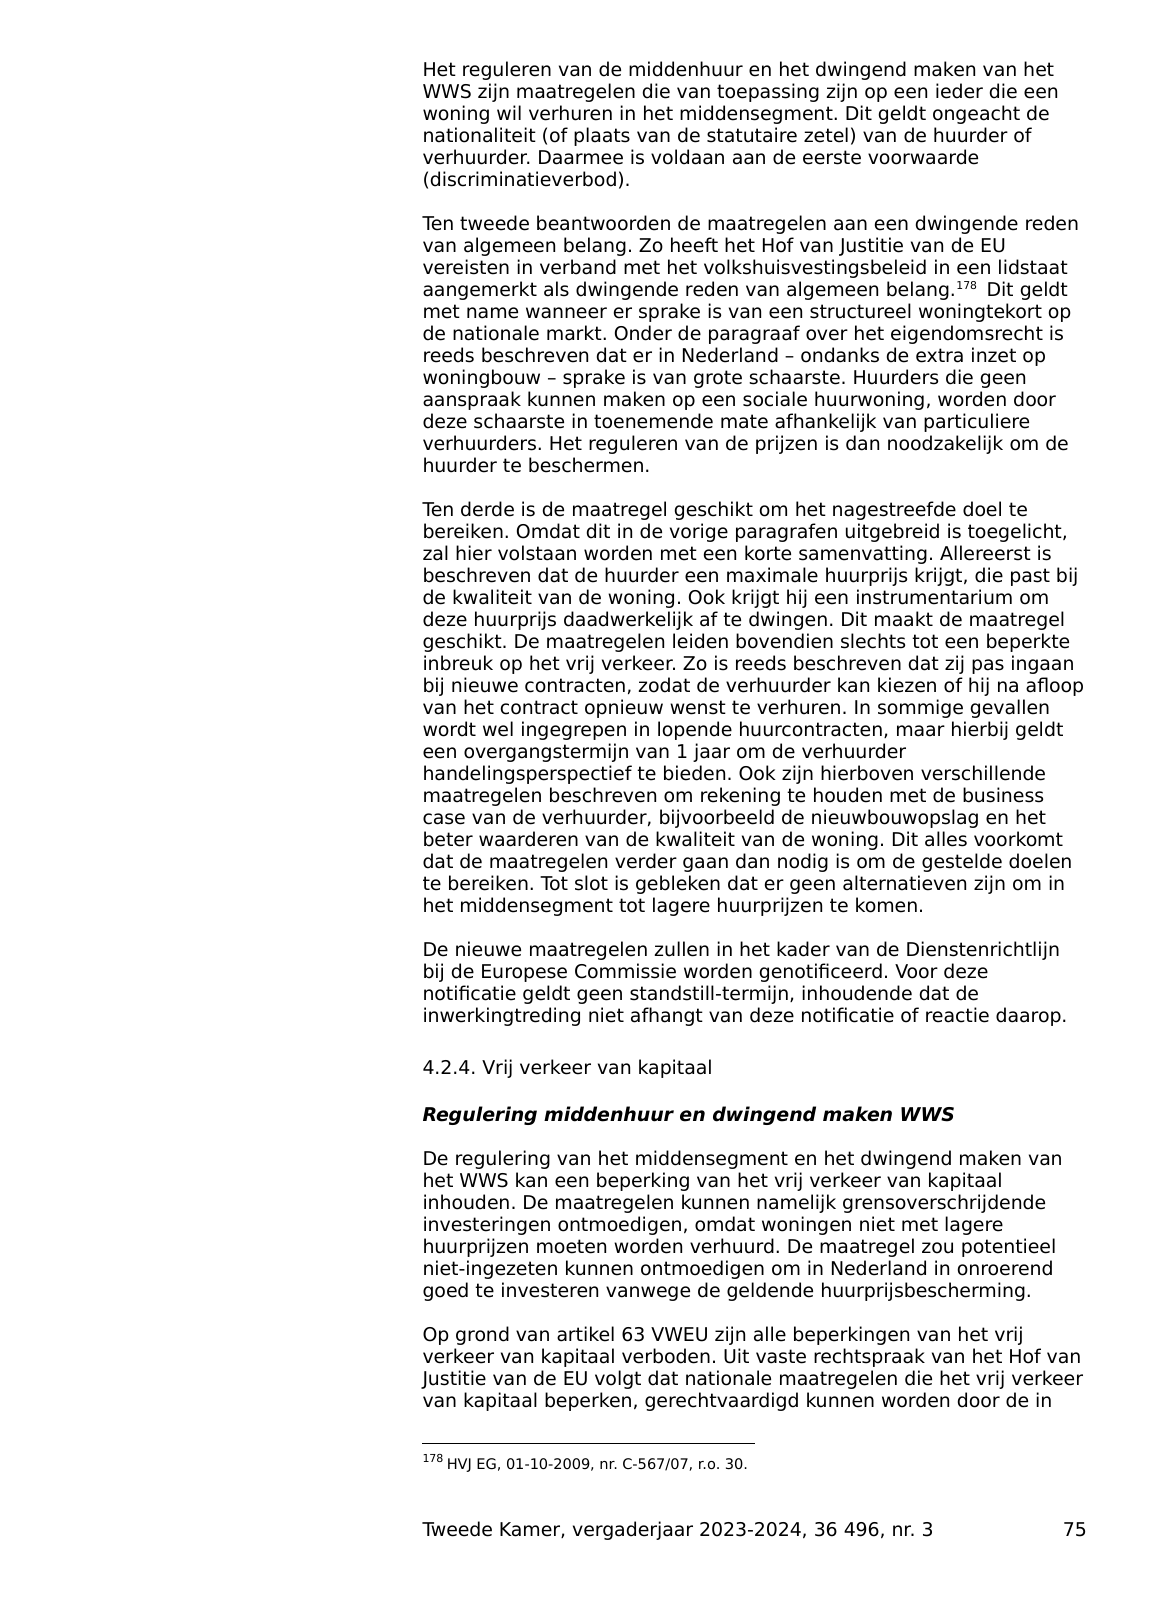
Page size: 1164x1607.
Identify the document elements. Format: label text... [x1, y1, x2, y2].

text HVJ EG, 01-10-2009, nr. C-567/07, r.o. 30. [422, 1452, 1087, 1474]
text Het reguleren van de middenhuur en het dwingend maken van het WWS zijn maatregelen die van toepassing zijn op een ieder die een woning wil verhuren in het middensegment. Dit geldt ongeacht de nationaliteit (of plaats van de statutaire zetel) van de huurder of verhuurder. Daarmee is voldaan aan de eerste voorwaarde (discriminatieverbod). [422, 59, 1087, 191]
text Ten derde is de maatregel geschikt om het nagestreefde doel te bereiken. Omdat dit in de vorige paragrafen uitgebreid is toegelicht, zal hier volstaan worden met een korte samenvatting. Allereerst is beschreven dat de huurder een maximale huurprijs krijgt, die past bij de kwaliteit van de woning. Ook krijgt hij een instrumentarium om deze huurprijs daadwerkelijk af te dwingen. Dit maakt de maatregel geschikt. De maatregelen leiden bovendien slechts tot een beperkte inbreuk op het vrij verkeer. Zo is reeds beschreven dat zij pas ingaan bij nieuwe contracten, zodat de verhuurder kan kiezen of hij na afloop van het contract opnieuw wenst te verhuren. In sommige gevallen wordt wel ingegrepen in lopende huurcontracten, maar hierbij geldt een overgangstermijn van 1 jaar om de verhuurder handelingsperspectief te bieden. Ook zijn hierboven verschillende maatregelen beschreven om rekening te houden met de business case van de verhuurder, bijvoorbeeld de nieuwbouwopslag en het beter waarderen van de kwaliteit van de woning. Dit alles voorkomt dat de maatregelen verder gaan dan nodig is om de gestelde doelen te bereiken. Tot slot is gebleken dat er geen alternatieven zijn om in het middensegment tot lagere huurprijzen te komen. [422, 499, 1087, 917]
text De regulering van het middensegment en het dwingend maken van het WWS kan een beperking van het vrij verkeer van kapitaal inhouden. De maatregelen kunnen namelijk grensoverschrijdende investeringen ontmoedigen, omdat woningen niet met lagere huurprijzen moeten worden verhuurd. De maatregel zou potentieel niet-ingezeten kunnen ontmoedigen om in Nederland in onroerend goed te investeren vanwege de geldende huurprijsbescherming. [422, 1148, 1087, 1302]
text Ten tweede beantwoorden de maatregelen aan een dwingende reden van algemeen belang. Zo heeft het Hof van Justitie van de EU vereisten in verband met het volkshuisvestingsbeleid in een lidstaat aangemerkt als dwingende reden van algemeen belang. Dit geldt met name wanneer er sprake is van een structureel woningtekort op de nationale markt. Onder de paragraaf over het eigendomsrecht is reeds beschreven dat er in Nederland – ondanks de extra inzet op woningbouw – sprake is van grote schaarste. Huurders die geen aanspraak kunnen maken op een sociale huurwoning, worden door deze schaarste in toenemende mate afhankelijk van particuliere verhuurders. Het reguleren van de prijzen is dan noodzakelijk om de huurder te beschermen. [422, 213, 1087, 477]
subtitle Regulering middenhuur en dwingend maken WWS [422, 1104, 1087, 1126]
subtitle 4.2.4. Vrij verkeer van kapitaal [422, 1057, 1087, 1079]
text Op grond van artikel 63 VWEU zijn alle beperkingen van het vrij verkeer van kapitaal verboden. Uit vaste rechtspraak van het Hof van Justitie van de EU volgt dat nationale maatregelen die het vrij verkeer van kapitaal beperken, gerechtvaardigd kunnen worden door de in [422, 1324, 1087, 1412]
text De nieuwe maatregelen zullen in het kader van de Dienstenrichtlijn bij de Europese Commissie worden genotificeerd. Voor deze notificatie geldt geen standstill-termijn, inhoudende dat de inwerkingtreding niet afhangt van deze notificatie of reactie daarop. [422, 939, 1087, 1027]
